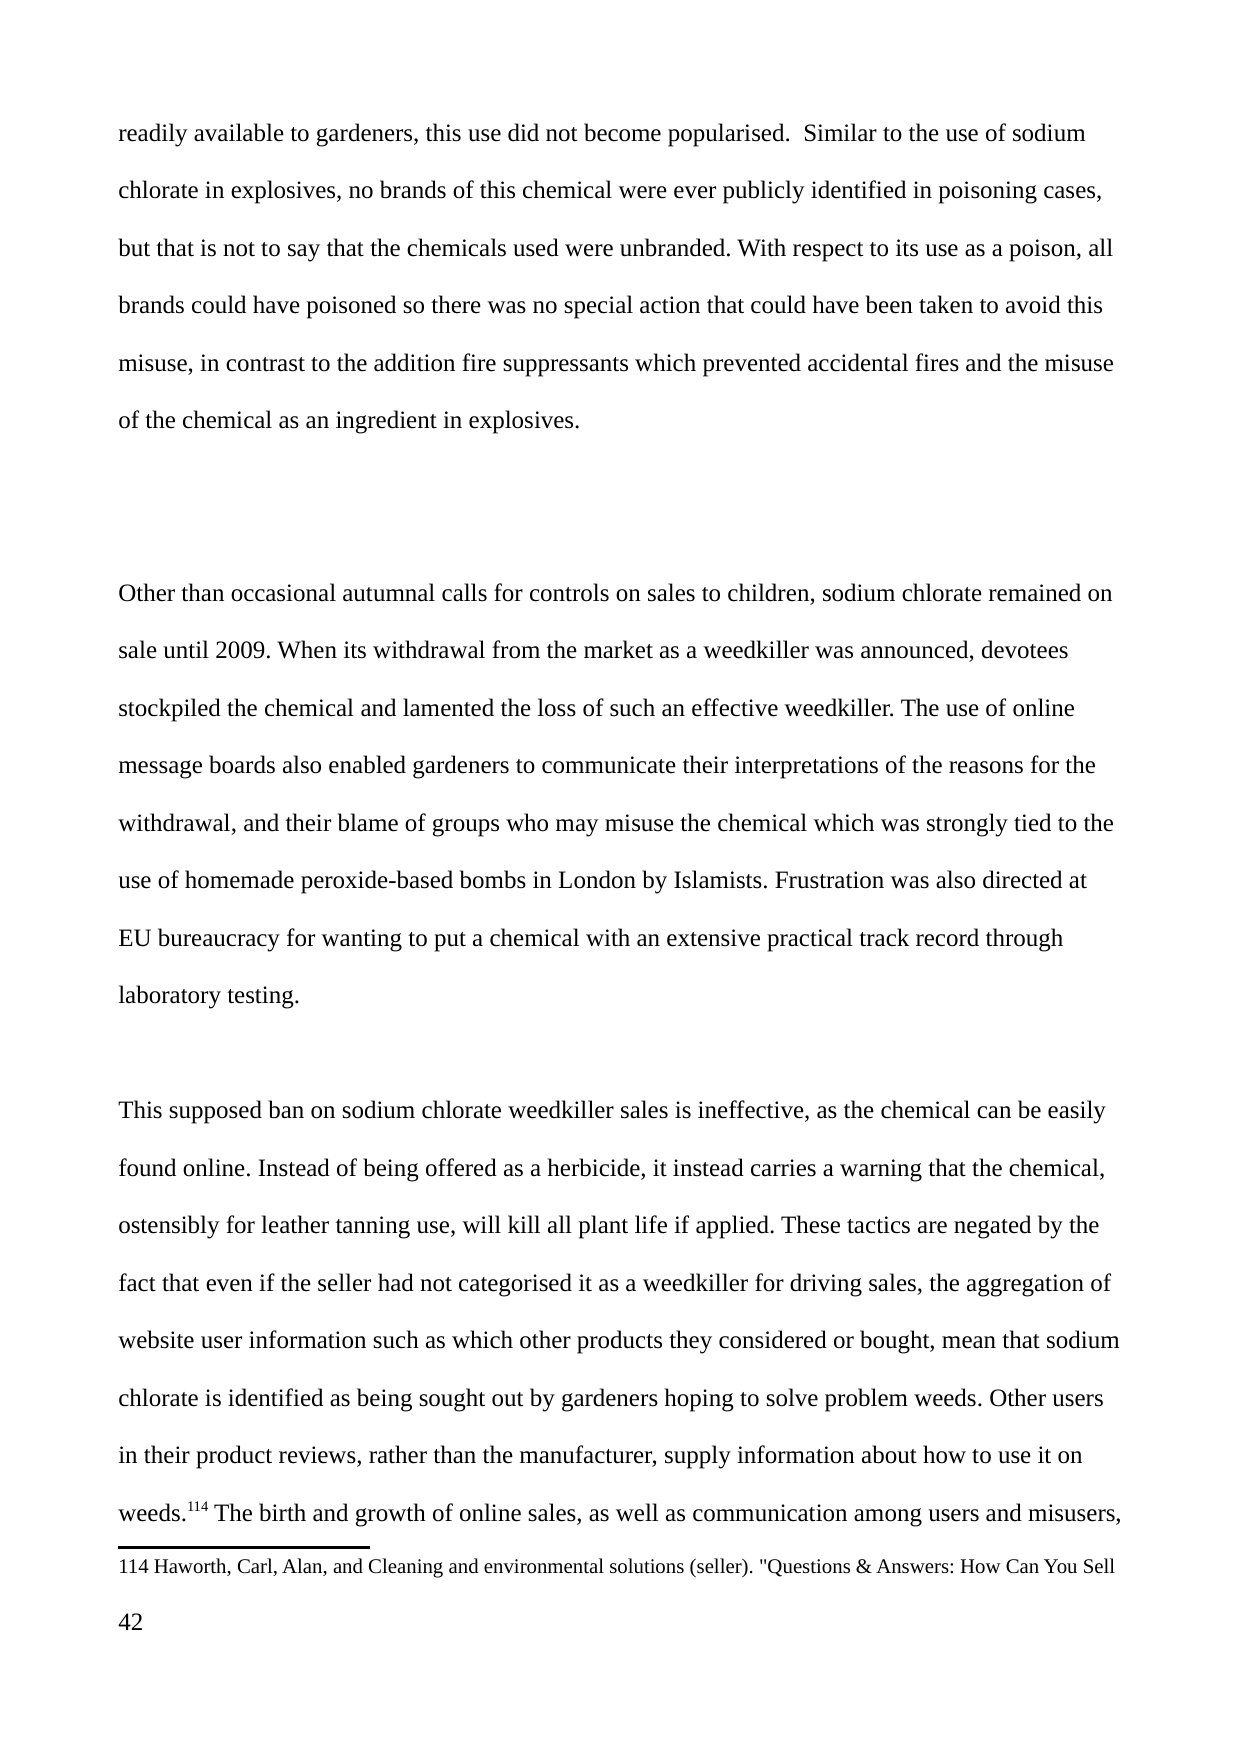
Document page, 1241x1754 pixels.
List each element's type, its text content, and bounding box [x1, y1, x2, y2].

text Other than occasional autumnal calls for controls on sales to children, sodium chlorate remained on sale until 2009. When its withdrawal from the market as a weedkiller was announced, devotees stockpiled the chemical and lamented the loss of such an effective weedkiller. The use of online message boards also enabled gardeners to communicate their interpretations of the reasons for the withdrawal, and their blame of groups who may misuse the chemical which was strongly tied to the use of homemade peroxide-based bombs in London by Islamists. Frustration was also directed at EU bureaucracy for wanting to put a chemical with an extensive practical track record through laboratory testing. [118, 578, 1122, 1009]
text This supposed ban on sodium chlorate weedkiller sales is ineffective, as the chemical can be easily found online. Instead of being offered as a herbicide, it instead carries a warning that the chemical, ostensibly for leather tanning use, will kill all plant life if applied. These tactics are negated by the fact that even if the seller had not categorised it as a weedkiller for driving sales, the aggregation of website user information such as which other products they considered or bought, mean that sodium chlorate is identified as being sought out by gardeners hoping to solve problem weeds. Other users in their product reviews, rather than the manufacturer, supply information about how to use it on weeds. The birth and growth of online sales, as well as communication among users and misusers, [118, 1096, 1122, 1527]
text Haworth, Carl, Alan, and Cleaning and environmental solutions (seller). "Questions & Answers: How Can You Sell [118, 1553, 1122, 1578]
text readily available to gardeners, this use did not become popularised. Similar to the use of sodium chlorate in explosives, no brands of this chemical were ever publicly identified in poisoning cases, but that is not to say that the chemicals used were unbranded. With respect to its use as a poison, all brands could have poisoned so there was no special action that could have been taken to avoid this misuse, in contrast to the addition fire suppressants which prevented accidental fires and the misuse of the chemical as an ingredient in explosives. [118, 118, 1122, 434]
